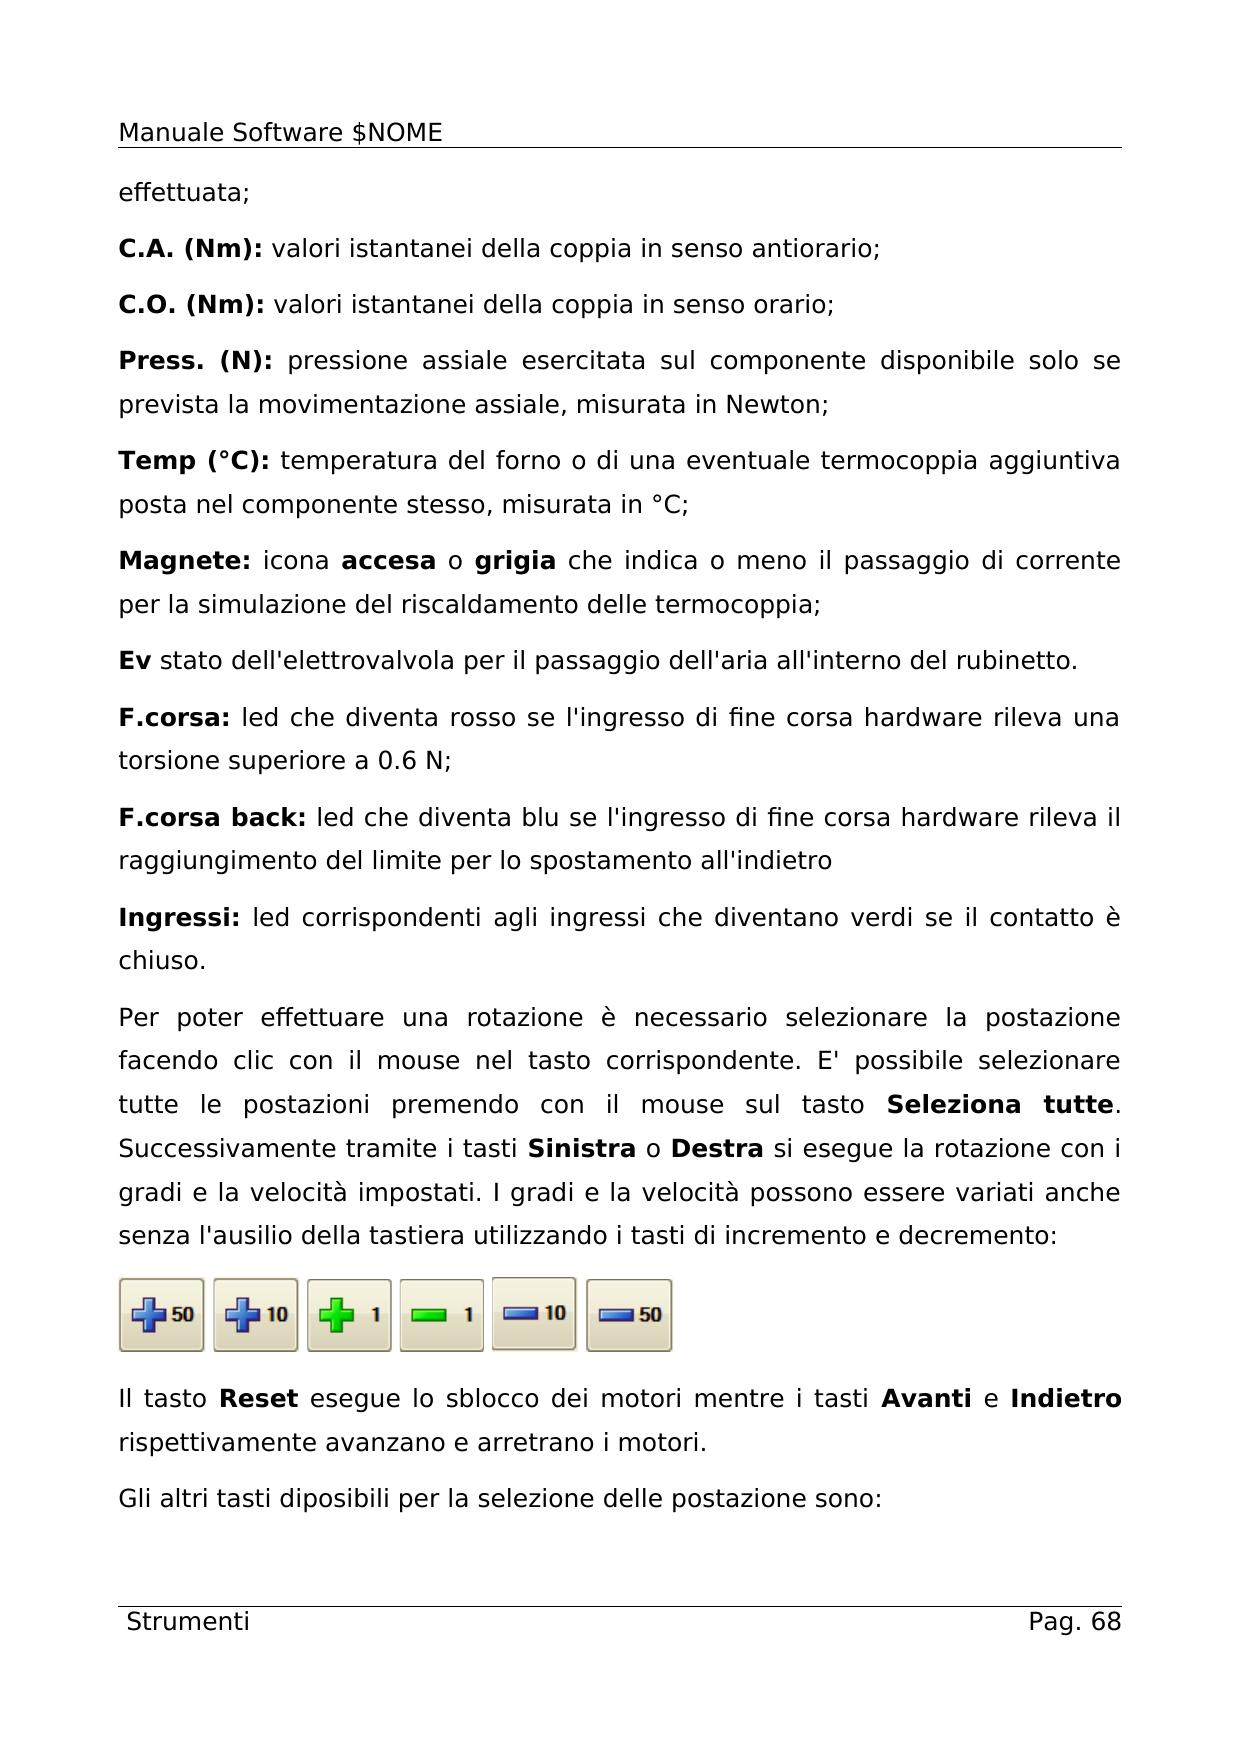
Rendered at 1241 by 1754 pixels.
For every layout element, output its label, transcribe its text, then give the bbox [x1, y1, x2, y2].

picture [399, 1279, 484, 1352]
text F.corsa: led che diventa rosso se l'ingresso di fine corsa hardware rileva una torsione superiore a 0.6 N; [118, 703, 1122, 776]
picture [585, 1279, 674, 1352]
text C.O. (Nm): valori istantanei della coppia in senso orario; [118, 290, 1122, 319]
text Ingressi: led corrispondenti agli ingressi che diventano verdi se il contatto è chiuso. [118, 903, 1122, 976]
picture [118, 1277, 206, 1352]
text Gli altri tasti diposibili per la selezione delle postazione sono: [118, 1484, 1122, 1513]
text effettuata; [118, 178, 1122, 207]
text C.A. (Nm): valori istantanei della coppia in senso antiorario; [118, 234, 1122, 263]
text Ev stato dell'elettrovalvola per il passaggio dell'aria all'interno del rubinetto. [118, 647, 1122, 676]
text Press. (N): pressione assiale esercitata sul componente disponibile solo se prevista la movimentazione assiale, misurata in Newton; [118, 347, 1122, 419]
picture [307, 1279, 392, 1352]
text Per poter effettuare una rotazione è necessario selezionare la postazione facendo clic con il mouse nel tasto corrispondente. E' possibile selezionare tutte le postazioni premendo con il mouse sul tasto Seleziona tutte. Successivamente tramite i tasti Sinistra o Destra si esegue la rotazione con i gradi e la velocità impostati. I gradi e la velocità possono essere variati anche senza l'ausilio della tastiera utilizzando i tasti di incremento e decremento: [118, 1003, 1122, 1251]
text F.corsa back: led che diventa blu se l'ingresso di fine corsa hardware rileva il raggiungimento del limite per lo spostamento all'indietro [118, 803, 1122, 876]
text Temp (°C): temperatura del forno o di una eventuale termocoppia aggiuntiva posta nel componente stesso, misurata in °C; [118, 447, 1122, 519]
picture [213, 1277, 300, 1352]
text Il tasto Reset esegue lo sblocco dei motori mentre i tasti Avanti e Indietro rispettivamente avanzano e arretrano i motori. [118, 1384, 1122, 1457]
picture [492, 1277, 578, 1352]
text Magnete: icona accesa o grigia che indica o meno il passaggio di corrente per la simulazione del riscaldamento delle termocoppia; [118, 547, 1122, 619]
